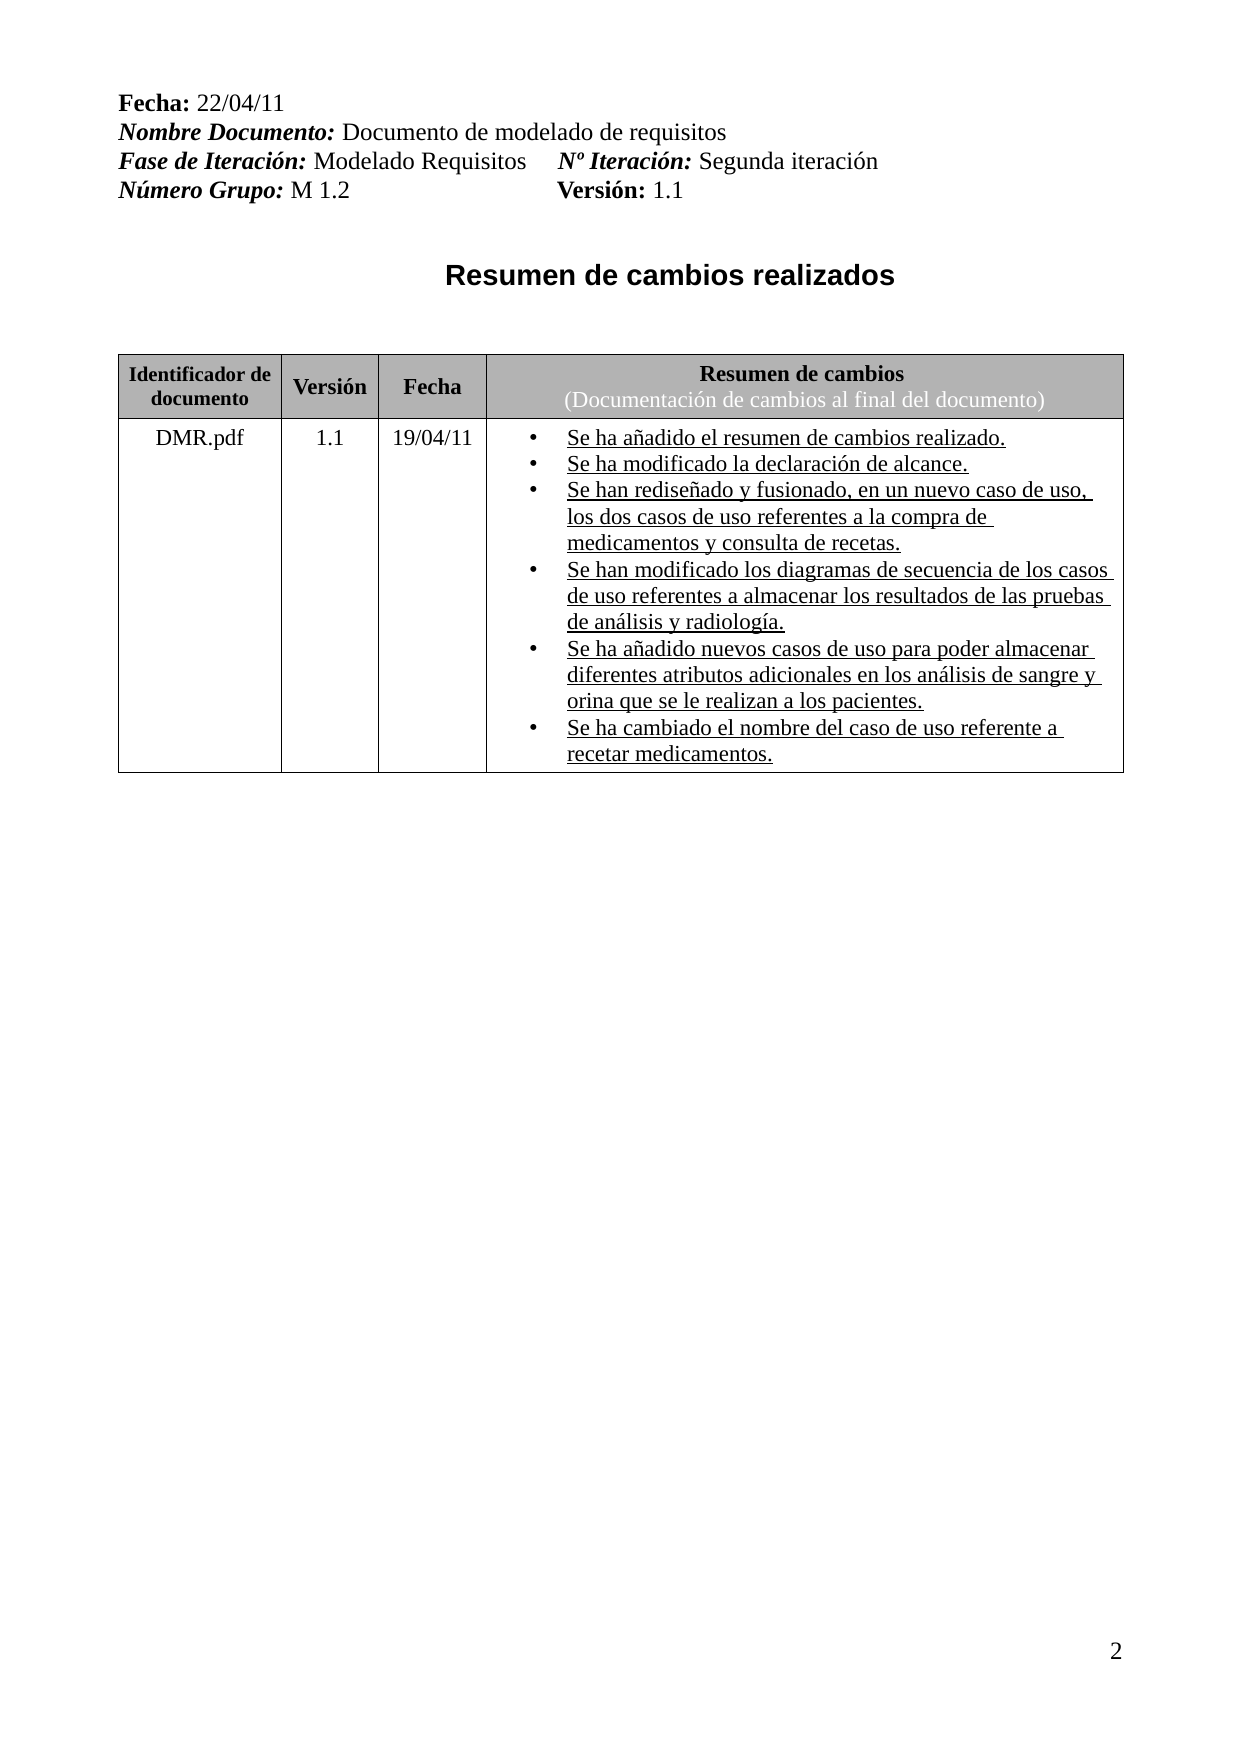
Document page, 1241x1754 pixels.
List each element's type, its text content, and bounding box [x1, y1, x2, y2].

table_header Identificador de documento [119, 355, 281, 418]
table_header Resumen de cambios (Documentación de cambios al final del documento) [487, 355, 1123, 418]
table_cell 1.1 [282, 419, 378, 772]
table_header Fecha [379, 355, 486, 418]
table_cell 19/04/11 [379, 419, 486, 772]
table_header Versión [282, 355, 378, 418]
table_cell Se ha añadido el resumen de cambios realizado. Se ha modificado la declaración de alcance. Se han rediseñado y fusionado, en un nuevo caso de uso, los dos casos de uso referentes a la compra de medicamentos y consulta de recetas. Se han modificado los diagramas de secuencia de los casos de uso referentes a almacenar los resultados de las pruebas de análisis y radiología. Se ha añadido nuevos casos de uso para poder almacenar diferentes atributos adicionales en los análisis de sangre y orina que se le realizan a los pacientes. Se ha cambiado el nombre del caso de uso referente a recetar medicamentos. [487, 419, 1123, 772]
table_cell DMR.pdf [119, 419, 281, 772]
subtitle Resumen de cambios realizados [163, 258, 1122, 292]
